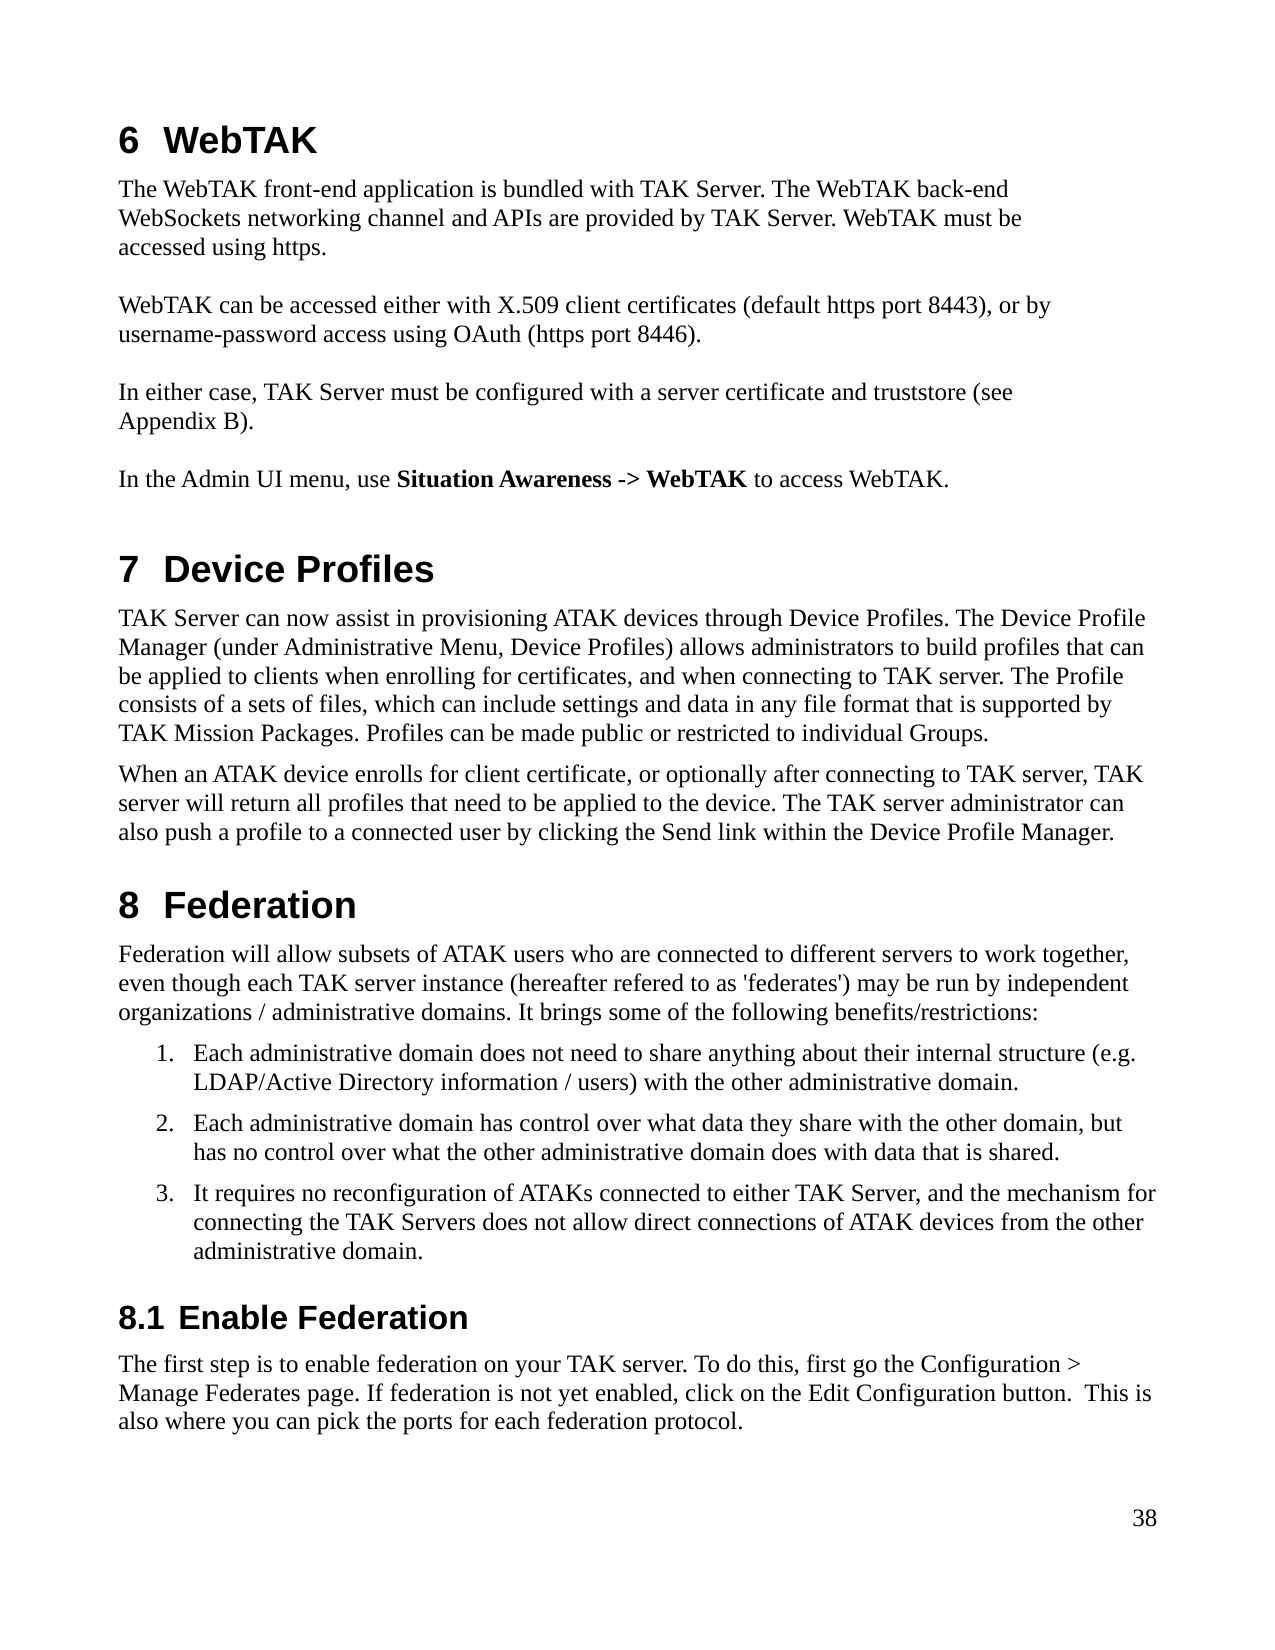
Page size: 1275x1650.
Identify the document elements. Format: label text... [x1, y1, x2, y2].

text When an ATAK device enrolls for client certificate, or optionally after connecting to TAK server, TAK server will return all profiles that need to be applied to the device. The TAK server administrator can also push a profile to a connected user by clicking the Send link within the Device Profile Manager. [118, 759, 1157, 846]
text Federation will allow subsets of ATAK users who are connected to different servers to work together, even though each TAK server instance (hereafter refered to as 'federates') may be run by independent organizations / administrative domains. It brings some of the following benefits/restrictions: [118, 939, 1157, 1026]
text The first step is to enable federation on your TAK server. To do this, first go the Configuration > Manage Federates page. If federation is not yet enabled, click on the Edit Configuration button. This is also where you can pick the ports for each federation protocol. [118, 1349, 1157, 1435]
text In the Admin UI menu, use Situation Awareness -> WebTAK to access WebTAK. [118, 464, 1098, 493]
list Each administrative domain has control over what data they share with the other domain, but has no control over what the other administrative domain does with data that is shared. [156, 1108, 1157, 1166]
text TAK Server can now assist in provisioning ATAK devices through Device Profiles. The Device Profile Manager (under Administrative Menu, Device Profiles) allows administrators to build profiles that can be applied to clients when enrolling for certificates, and when connecting to TAK server. The Profile consists of a sets of files, which can include settings and data in any file format that is supported by TAK Mission Packages. Profiles can be made public or restricted to individual Groups. [118, 603, 1157, 747]
subtitle Device Profiles [118, 547, 1157, 591]
subtitle Federation [118, 883, 1157, 927]
text The WebTAK front-end application is bundled with TAK Server. The WebTAK back-end WebSockets networking channel and APIs are provided by TAK Server. WebTAK must be accessed using https. [118, 174, 1098, 261]
list It requires no reconfiguration of ATAKs connected to either TAK Server, and the mechanism for connecting the TAK Servers does not allow direct connections of ATAK devices from the other administrative domain. [156, 1178, 1157, 1264]
subtitle WebTAK [118, 118, 1157, 162]
subtitle Enable Federation [118, 1298, 1157, 1336]
text WebTAK can be accessed either with X.509 client certificates (default https port 8443), or by username-password access using OAuth (https port 8446). [118, 290, 1098, 347]
list Each administrative domain does not need to share anything about their internal structure (e.g. LDAP/Active Directory information / users) with the other administrative domain. [156, 1038, 1157, 1096]
text In either case, TAK Server must be configured with a server certificate and truststore (see Appendix B). [118, 377, 1098, 434]
